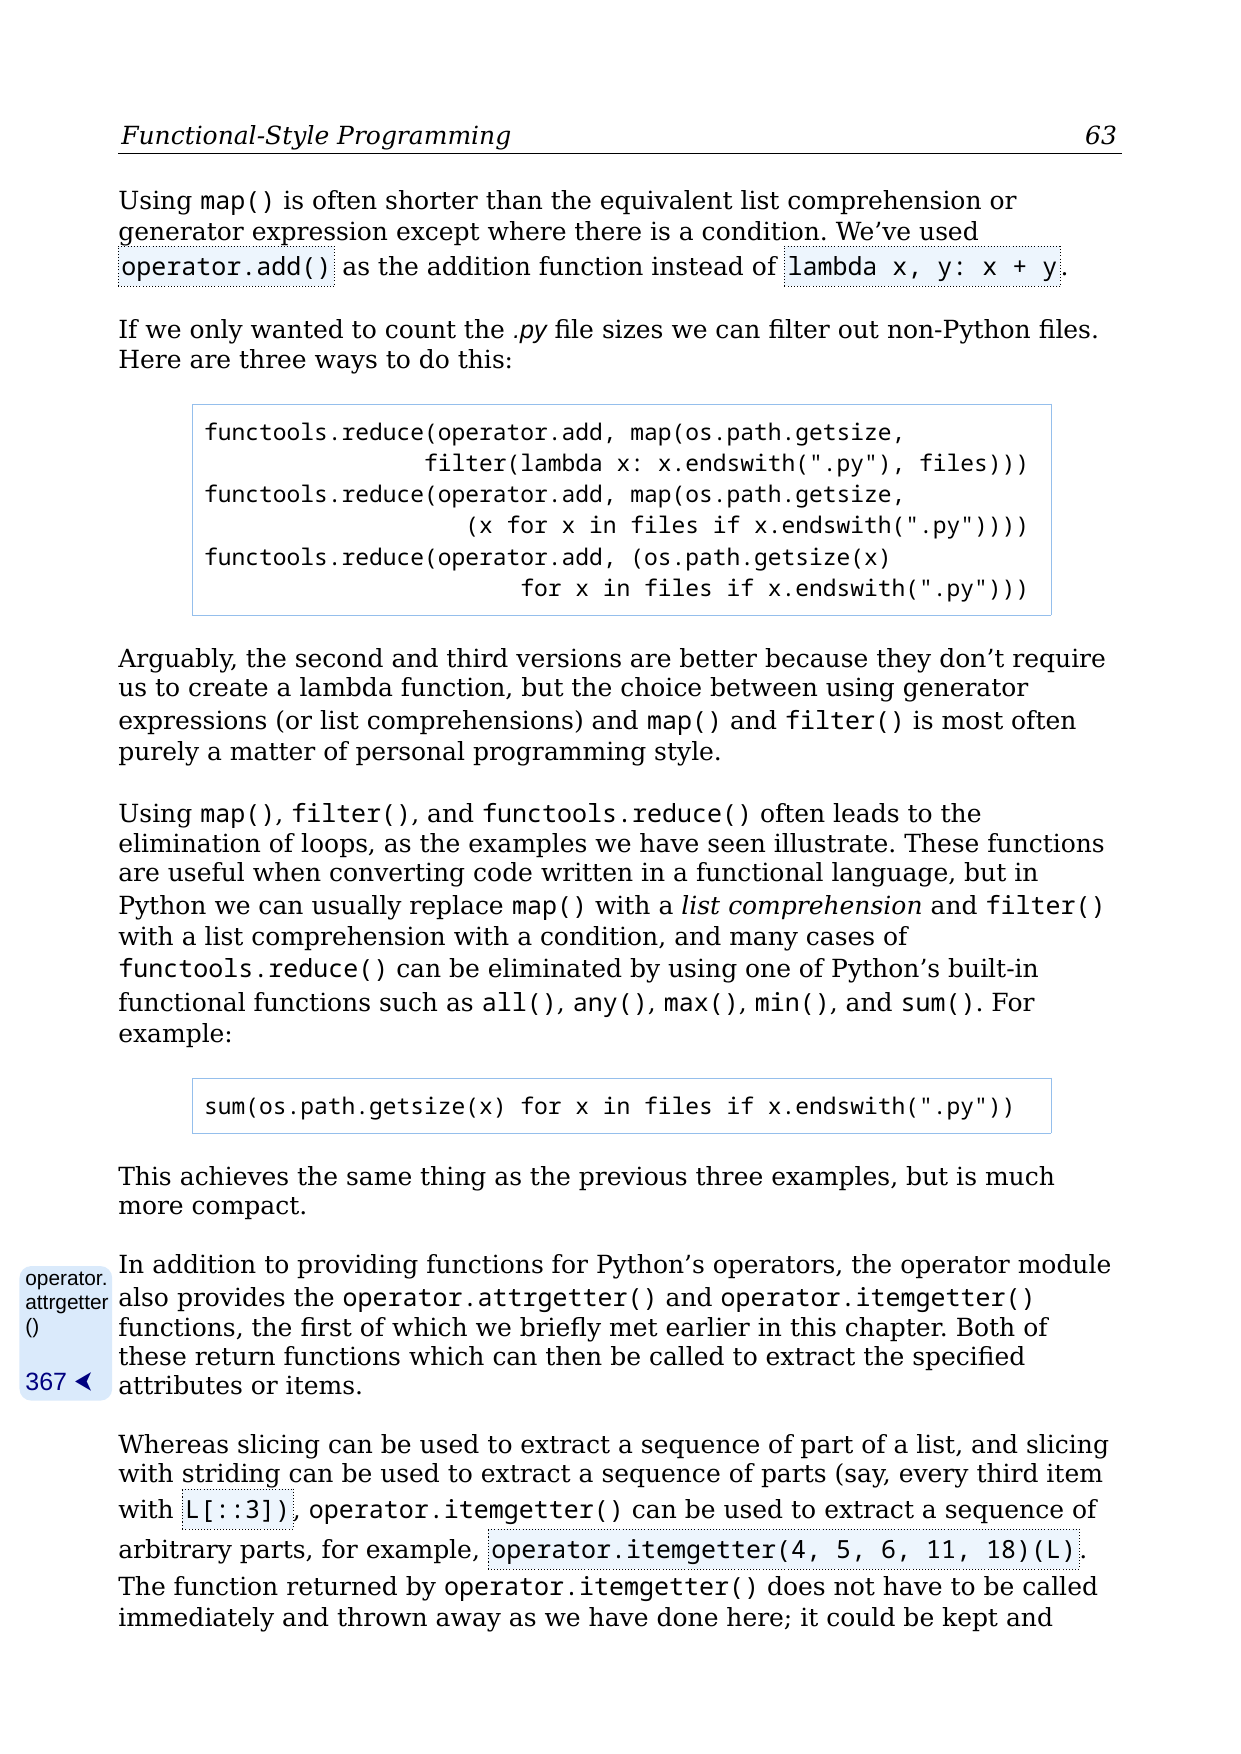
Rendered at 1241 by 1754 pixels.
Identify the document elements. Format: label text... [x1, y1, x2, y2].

text functools.reduce(operator.add, map(os.path.getsize, [193, 405, 1051, 435]
text Arguably, the second and third versions are better because they don’t require us to create a lambda function, but the choice between using generator expressions (or list comprehensions) and map() and filter() is most often purely a matter of personal programming style. [118, 644, 1122, 766]
text This achieves the same thing as the previous three examples, but is much more compact. [118, 1162, 1122, 1221]
text In addition to providing functions for Python’s operators, the operator module also provides the operator.attrgetter() and operator.itemgetter() functions, the first of which we briefly met earlier in this chapter. Both of these return functions which can then be called to extract the specified attributes or items. [118, 1250, 1122, 1401]
text sum(os.path.getsize(x) for x in files if x.endswith(".py")) [193, 1079, 1051, 1133]
text functools.reduce(operator.add, (os.path.getsize(x) [193, 528, 1051, 560]
text (x for x in files if x.endswith(".py")))) [193, 497, 1051, 528]
text Using map(), filter(), and functools.reduce() often leads to the elimination of loops, as the examples we have seen illustrate. These functions are useful when converting code written in a functional language, but in Python we can usually replace map() with a list comprehension and filter() with a list comprehension with a condition, and many cases of functools.reduce() can be eliminated by using one of Python’s built-in functional functions such as all(), any(), max(), min(), and sum(). For example: [118, 795, 1122, 1048]
text Whereas slicing can be used to extract a sequence of part of a list, and slicing with striding can be used to extract a sequence of parts (say, every third item with L[::3]), operator.itemgetter() can be used to extract a sequence of arbitrary parts, for example, operator.itemgetter(4, 5, 6, 11, 18)(L). The function returned by operator.itemgetter() does not have to be called immediately and thrown away as we have done here; it could be kept and [118, 1430, 1122, 1632]
text for x in files if x.endswith(".py"))) [193, 560, 1051, 615]
text Using map() is often shorter than the equivalent list comprehension or generator expression except where there is a condition. We’ve used operator.add() as the addition function instead of lambda x, y: x + y. [118, 183, 1122, 286]
text filter(lambda x: x.endswith(".py"), files))) [193, 435, 1051, 466]
text functools.reduce(operator.add, map(os.path.getsize, [193, 466, 1051, 497]
text If we only wanted to count the .py file sizes we can filter out non-Python files. Here are three ways to do this: [118, 316, 1122, 374]
